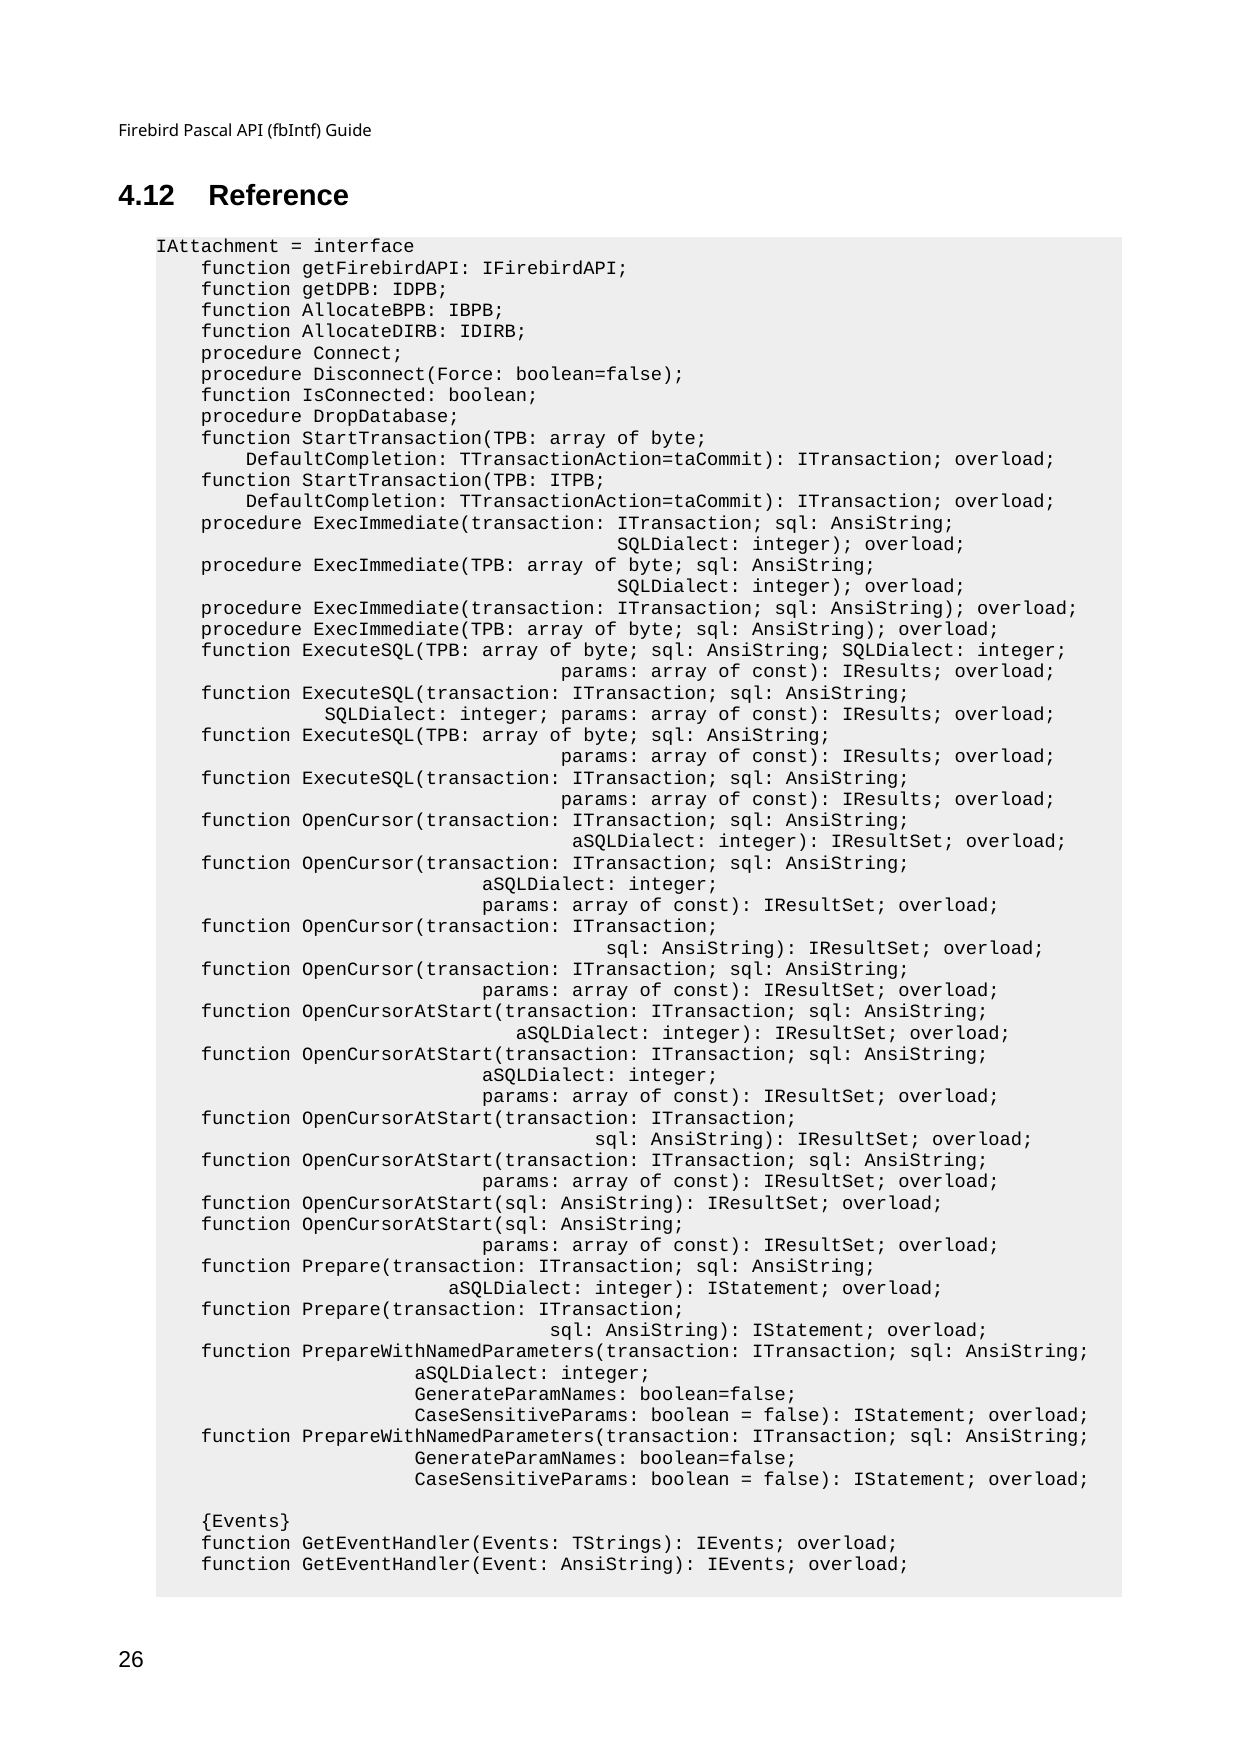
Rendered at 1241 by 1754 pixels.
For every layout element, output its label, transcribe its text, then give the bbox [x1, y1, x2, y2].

text function Prepare(transaction: ITransaction; [156, 1300, 1122, 1321]
text function OpenCursor(transaction: ITransaction; sql: AnsiString; [156, 811, 1122, 832]
text function GetEventHandler(Events: TStrings): IEvents; overload; [156, 1533, 1122, 1555]
text function PrepareWithNamedParameters(transaction: ITransaction; sql: AnsiString; [156, 1427, 1122, 1448]
text GenerateParamNames: boolean=false; [156, 1448, 1122, 1470]
text function OpenCursorAtStart(sql: AnsiString; [156, 1215, 1122, 1236]
text params: array of const): IResults; overload; [156, 662, 1122, 683]
text function GetEventHandler(Event: AnsiString): IEvents; overload; [156, 1555, 1122, 1576]
text aSQLDialect: integer): IStatement; overload; [156, 1278, 1122, 1300]
text CaseSensitiveParams: boolean = false): IStatement; overload; [156, 1406, 1122, 1427]
text DefaultCompletion: TTransactionAction=taCommit): ITransaction; overload; [156, 492, 1122, 513]
text procedure DropDatabase; [156, 407, 1122, 428]
text function getFirebirdAPI: IFirebirdAPI; [156, 258, 1122, 280]
text function StartTransaction(TPB: ITPB; [156, 471, 1122, 492]
text aSQLDialect: integer; [156, 1066, 1122, 1087]
text SQLDialect: integer); overload; [156, 535, 1122, 556]
text CaseSensitiveParams: boolean = false): IStatement; overload; [156, 1470, 1122, 1491]
text function ExecuteSQL(transaction: ITransaction; sql: AnsiString; [156, 683, 1122, 705]
text params: array of const): IResultSet; overload; [156, 981, 1122, 1002]
text function getDPB: IDPB; [156, 280, 1122, 301]
text function OpenCursor(transaction: ITransaction; sql: AnsiString; [156, 960, 1122, 981]
text params: array of const): IResultSet; overload; [156, 896, 1122, 917]
text function ExecuteSQL(TPB: array of byte; sql: AnsiString; [156, 726, 1122, 747]
text function OpenCursorAtStart(transaction: ITransaction; [156, 1108, 1122, 1130]
text function ExecuteSQL(TPB: array of byte; sql: AnsiString; SQLDialect: integer; [156, 641, 1122, 662]
text aSQLDialect: integer): IResultSet; overload; [156, 1023, 1122, 1045]
text function PrepareWithNamedParameters(transaction: ITransaction; sql: AnsiString; [156, 1342, 1122, 1363]
text function AllocateBPB: IBPB; [156, 301, 1122, 322]
text IAttachment = interface [156, 237, 1122, 258]
text procedure Disconnect(Force: boolean=false); [156, 365, 1122, 386]
text function StartTransaction(TPB: array of byte; [156, 428, 1122, 450]
text function OpenCursor(transaction: ITransaction; [156, 917, 1122, 938]
text params: array of const): IResults; overload; [156, 747, 1122, 768]
text function AllocateDIRB: IDIRB; [156, 322, 1122, 343]
text procedure Connect; [156, 343, 1122, 365]
text function OpenCursorAtStart(transaction: ITransaction; sql: AnsiString; [156, 1045, 1122, 1066]
text aSQLDialect: integer): IResultSet; overload; [156, 832, 1122, 853]
text params: array of const): IResultSet; overload; [156, 1172, 1122, 1193]
text function OpenCursorAtStart(transaction: ITransaction; sql: AnsiString; [156, 1002, 1122, 1023]
text aSQLDialect: integer; [156, 875, 1122, 896]
text params: array of const): IResultSet; overload; [156, 1236, 1122, 1257]
text DefaultCompletion: TTransactionAction=taCommit): ITransaction; overload; [156, 450, 1122, 471]
text procedure ExecImmediate(TPB: array of byte; sql: AnsiString); overload; [156, 620, 1122, 641]
text function OpenCursorAtStart(sql: AnsiString): IResultSet; overload; [156, 1193, 1122, 1215]
text SQLDialect: integer); overload; [156, 577, 1122, 598]
text procedure ExecImmediate(TPB: array of byte; sql: AnsiString; [156, 556, 1122, 577]
text sql: AnsiString): IResultSet; overload; [156, 938, 1122, 960]
text function OpenCursor(transaction: ITransaction; sql: AnsiString; [156, 853, 1122, 875]
subtitle Reference [118, 178, 1122, 212]
text function OpenCursorAtStart(transaction: ITransaction; sql: AnsiString; [156, 1151, 1122, 1172]
text {Events} [156, 1512, 1122, 1533]
text params: array of const): IResultSet; overload; [156, 1087, 1122, 1108]
text function Prepare(transaction: ITransaction; sql: AnsiString; [156, 1257, 1122, 1278]
text procedure ExecImmediate(transaction: ITransaction; sql: AnsiString); overload; [156, 598, 1122, 620]
text function ExecuteSQL(transaction: ITransaction; sql: AnsiString; [156, 768, 1122, 790]
text function IsConnected: boolean; [156, 386, 1122, 407]
text SQLDialect: integer; params: array of const): IResults; overload; [156, 705, 1122, 726]
text GenerateParamNames: boolean=false; [156, 1385, 1122, 1406]
text sql: AnsiString): IStatement; overload; [156, 1321, 1122, 1342]
text params: array of const): IResults; overload; [156, 790, 1122, 811]
text aSQLDialect: integer; [156, 1363, 1122, 1385]
text sql: AnsiString): IResultSet; overload; [156, 1130, 1122, 1151]
text procedure ExecImmediate(transaction: ITransaction; sql: AnsiString; [156, 513, 1122, 535]
